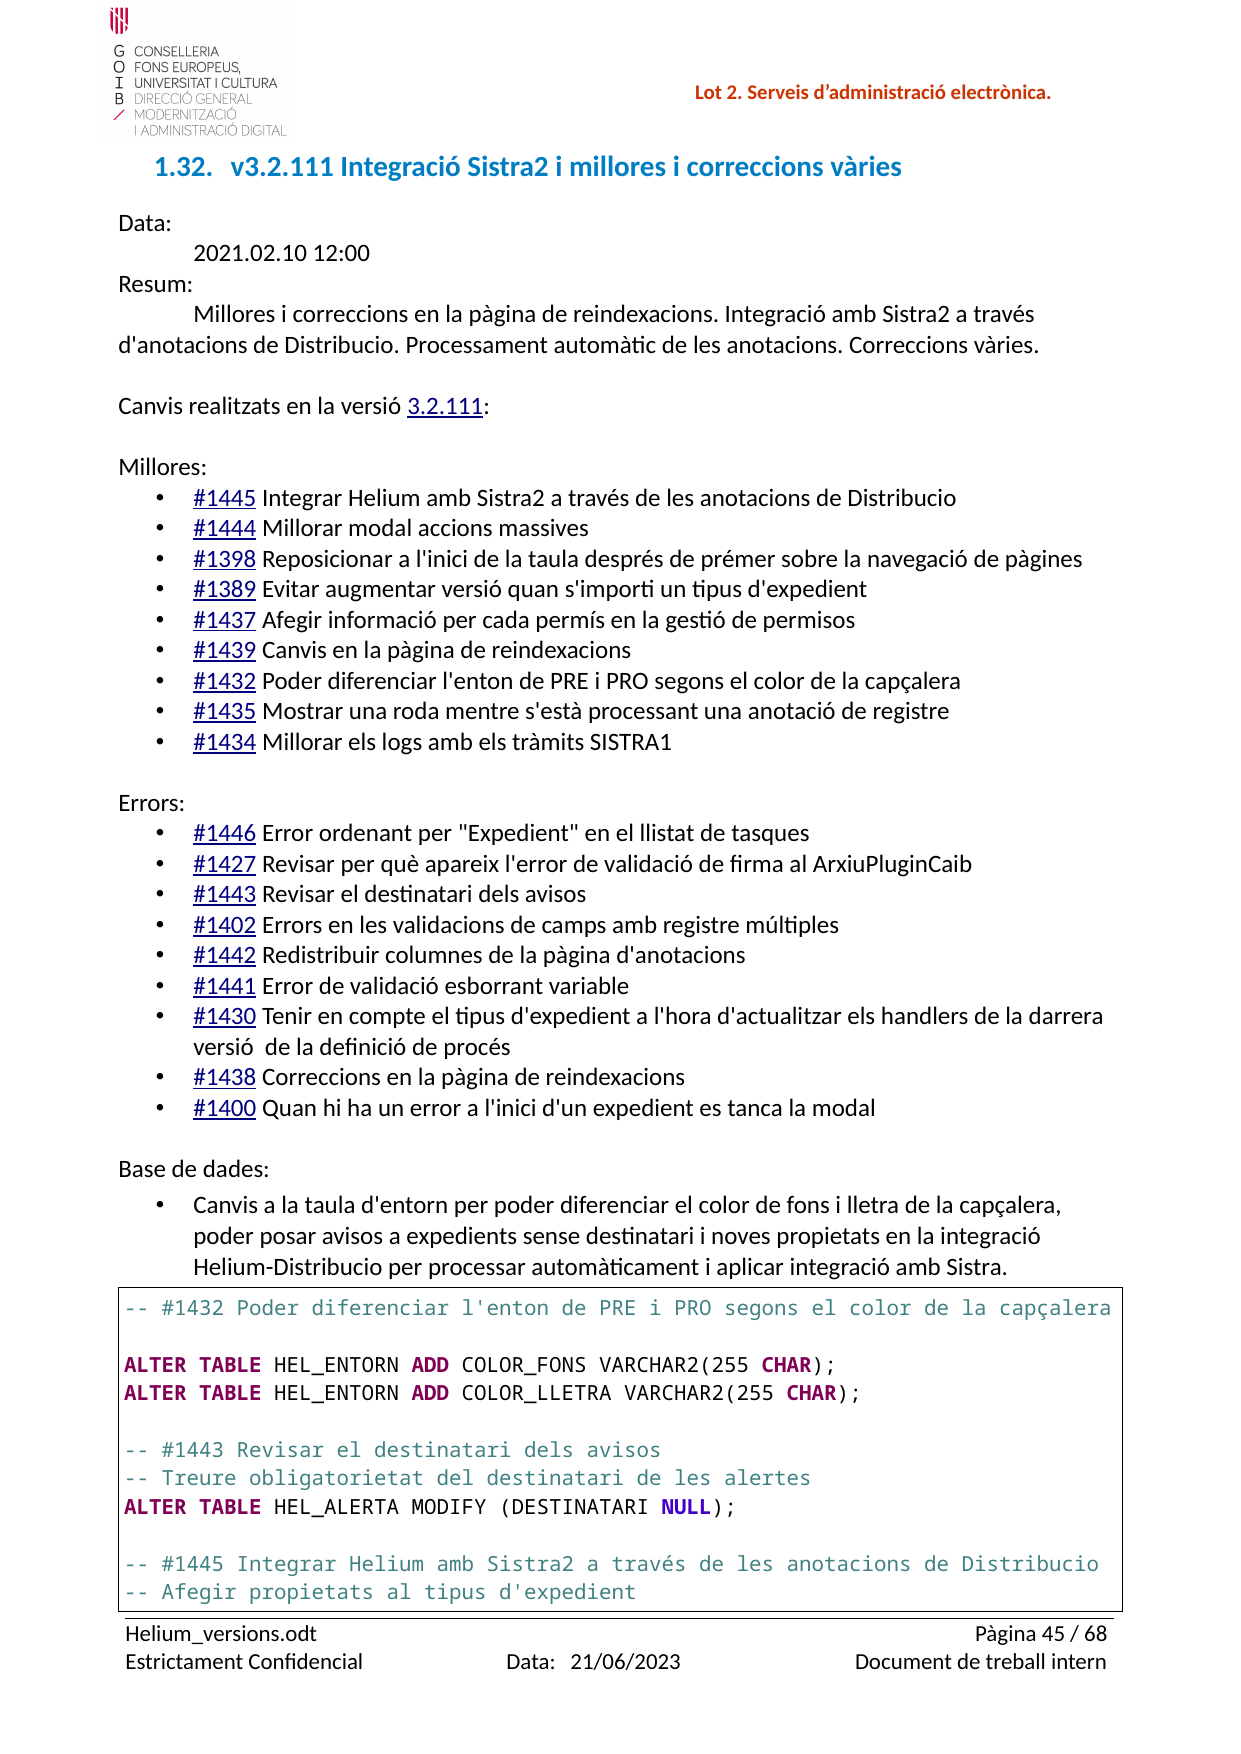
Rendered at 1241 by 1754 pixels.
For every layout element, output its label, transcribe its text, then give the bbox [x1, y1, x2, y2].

list #1443 Revisar el destinatari dels avisos [156, 878, 1122, 909]
list #1437 Afegir informació per cada permís en la gestió de permisos [156, 604, 1122, 634]
subtitle v3.2.111 Integració Sistra2 i millores i correccions vàries [153, 148, 1122, 183]
text Millores i correccions en la pàgina de reindexacions. Integració amb Sistra2 a través d'anotacions de Distribucio. Processament automàtic de les anotacions. Correccions vàries. [118, 298, 1122, 359]
table_header -- #1432 Poder diferenciar l'enton de PRE i PRO segons el color de la capçalera ALTER TABLE HEL_ENTORN ADD COLOR_FONS VARCHAR2(255 CHAR); ALTER TABLE HEL_ENTORN ADD COLOR_LLETRA VARCHAR2(255 CHAR); -- #1443 Revisar el destinatari dels avisos -- Treure obligatorietat del destinatari de les alertes ALTER TABLE HEL_ALERTA MODIFY (DESTINATARI NULL); -- #1445 Integrar Helium amb Sistra2 a través de les anotacions de Distribucio -- Afegir propietats al tipus d'expedient [119, 1288, 1122, 1611]
text Canvis realitzats en la versió 3.2.111: [118, 390, 1122, 421]
text Resum: [118, 268, 1122, 298]
list #1400 Quan hi ha un error a l'inici d'un expedient es tanca la modal [156, 1092, 1122, 1123]
list #1435 Mostrar una roda mentre s'està processant una anotació de registre [156, 695, 1122, 726]
picture [100, 0, 297, 144]
list #1442 Redistribuir columnes de la pàgina d'anotacions [156, 939, 1122, 970]
list #1438 Correccions en la pàgina de reindexacions [156, 1062, 1122, 1092]
list #1398 Reposicionar a l'inici de la taula després de prémer sobre la navegació de pàgines [156, 543, 1122, 573]
list #1439 Canvis en la pàgina de reindexacions [156, 634, 1122, 665]
list #1441 Error de validació esborrant variable [156, 970, 1122, 1001]
list #1430 Tenir en compte el tipus d'expedient a l'hora d'actualitzar els handlers de la darrera versió de la definició de procés [156, 1001, 1122, 1062]
text Base de dades: [118, 1153, 1122, 1184]
text Errors: [118, 787, 1122, 817]
text Data: [118, 207, 1122, 237]
text Millores: [118, 451, 1122, 482]
list #1444 Millorar modal accions massives [156, 512, 1122, 543]
list #1402 Errors en les validacions de camps amb registre múltiples [156, 909, 1122, 939]
list #1427 Revisar per què apareix l'error de validació de firma al ArxiuPluginCaib [156, 848, 1122, 878]
list Canvis a la taula d'entorn per poder diferenciar el color de fons i lletra de la capçalera, poder posar avisos a expedients sense destinatari i noves propietats en la integració Helium-Distribucio per processar automàticament i aplicar integració amb Sistra. [156, 1189, 1122, 1281]
list #1432 Poder diferenciar l'enton de PRE i PRO segons el color de la capçalera [156, 665, 1122, 695]
text 2021.02.10 12:00 [118, 237, 1122, 268]
list #1445 Integrar Helium amb Sistra2 a través de les anotacions de Distribucio [156, 482, 1122, 512]
list #1434 Millorar els logs amb els tràmits SISTRA1 [156, 726, 1122, 756]
list #1446 Error ordenant per "Expedient" en el llistat de tasques [156, 817, 1122, 848]
list #1389 Evitar augmentar versió quan s'importi un tipus d'expedient [156, 573, 1122, 604]
